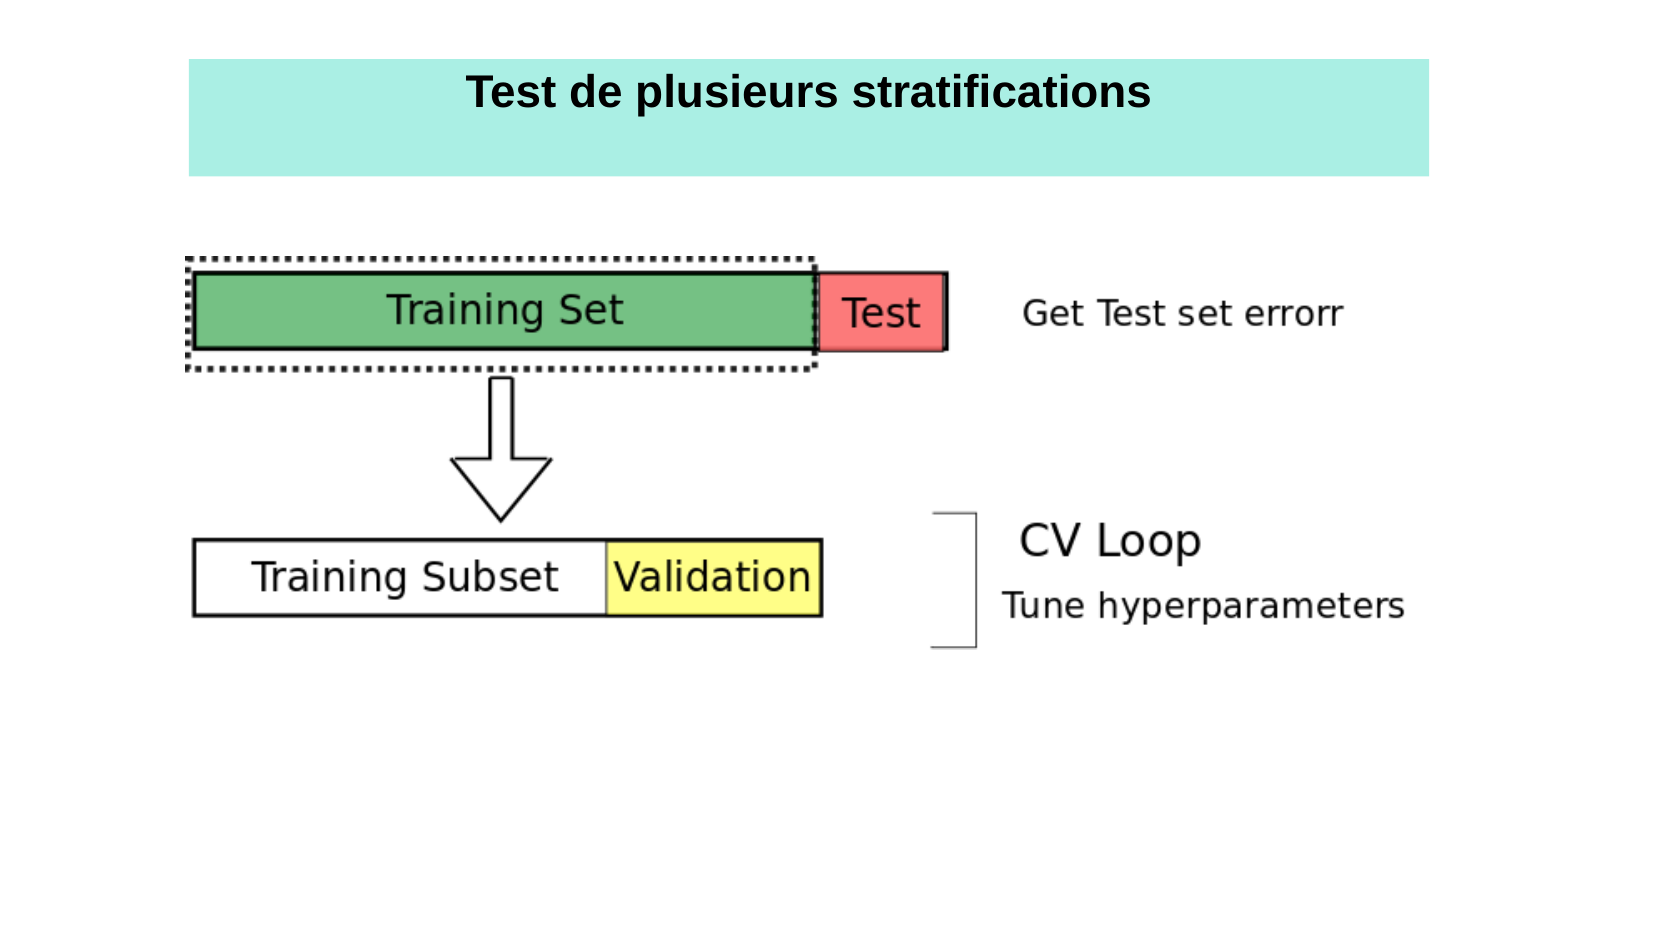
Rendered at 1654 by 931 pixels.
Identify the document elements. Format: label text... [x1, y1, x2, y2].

picture [185, 256, 1406, 650]
text_box Test de plusieurs stratifications [188, 59, 1430, 177]
